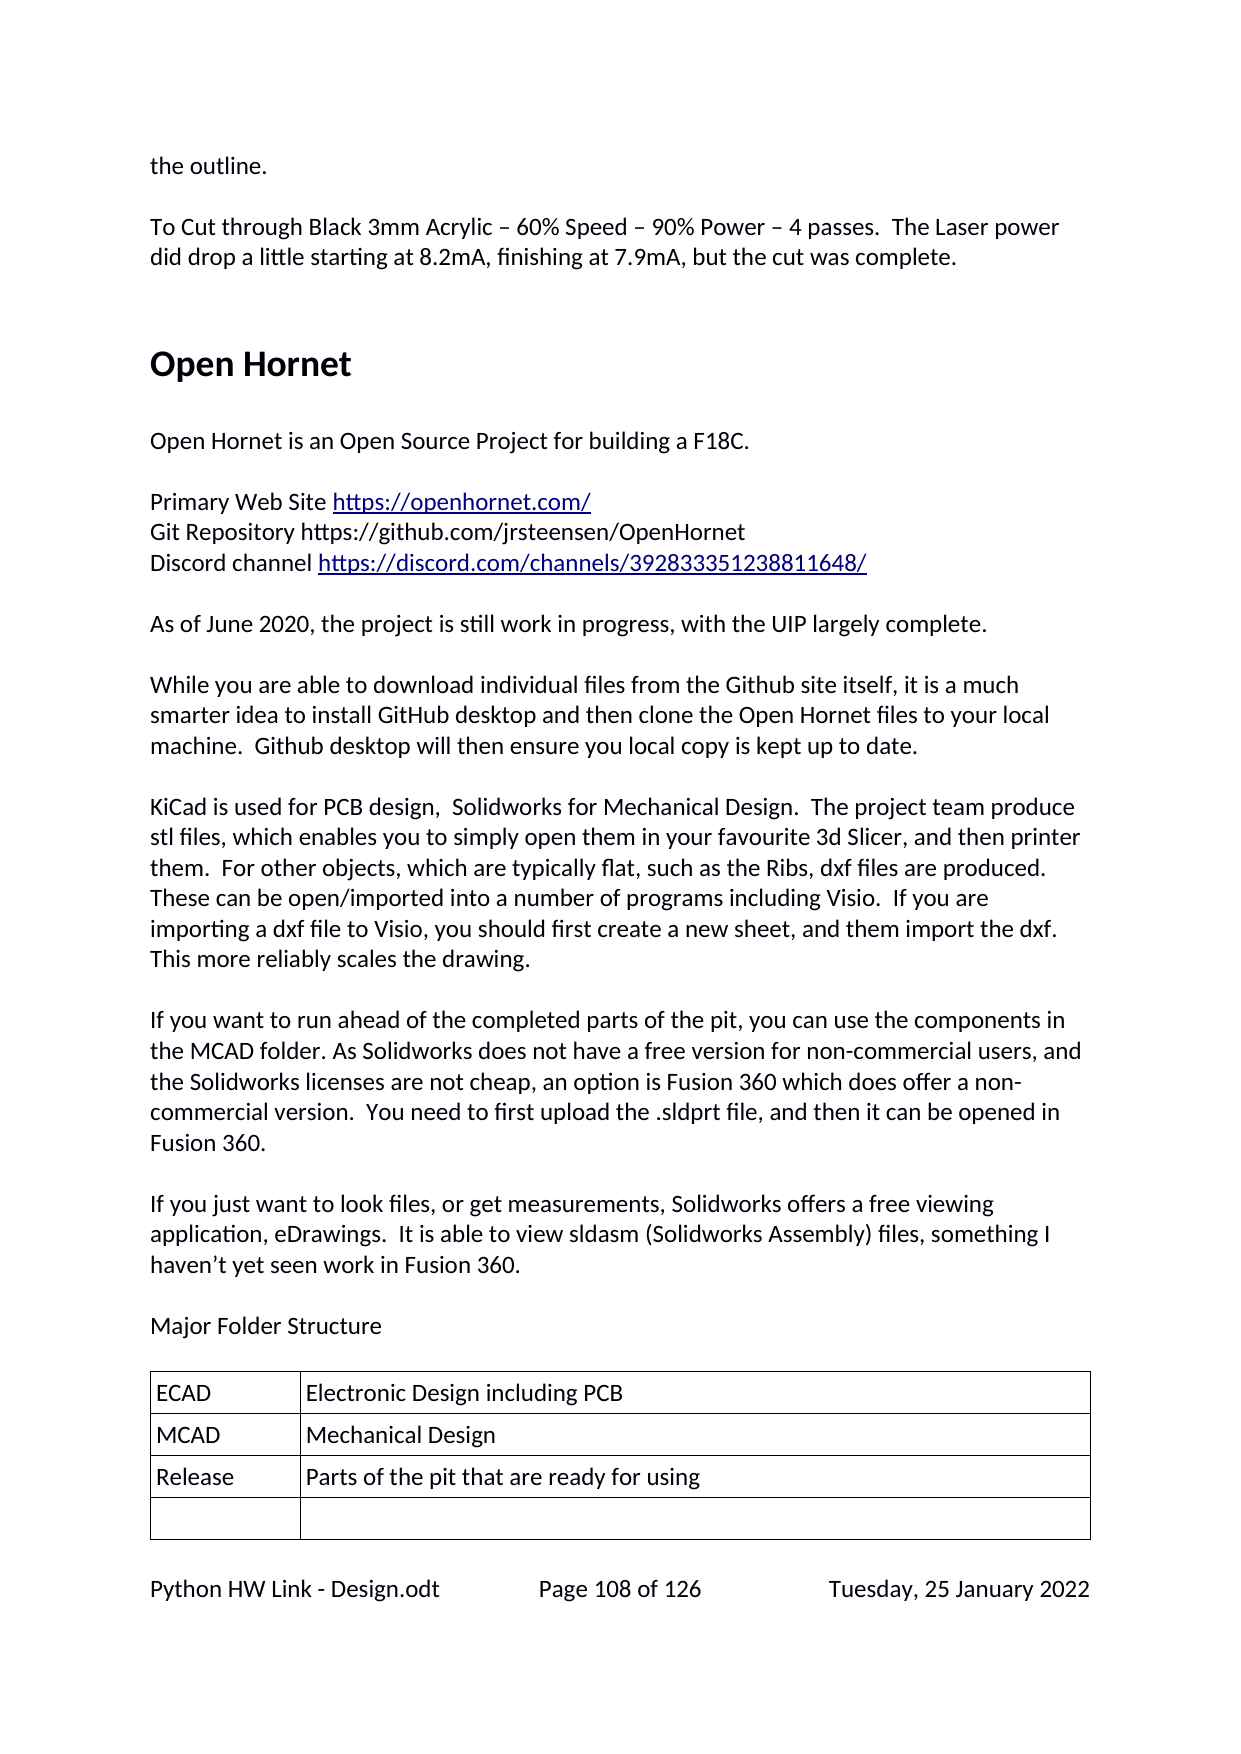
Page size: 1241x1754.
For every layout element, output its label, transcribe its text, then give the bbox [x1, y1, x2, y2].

text Major Folder Structure [150, 1310, 1090, 1340]
table_cell [301, 1498, 1090, 1539]
table_cell Mechanical Design [301, 1414, 1090, 1455]
table_header ECAD [151, 1372, 300, 1413]
text the outline. [150, 150, 1090, 181]
table_cell [151, 1498, 300, 1539]
text KiCad is used for PCB design, Solidworks for Mechanical Design. The project team produce stl files, which enables you to simply open them in your favourite 3d Slicer, and then printer them. For other objects, which are typically flat, such as the Ribs, dxf files are produced. These can be open/imported into a number of programs including Visio. If you are importing a dxf file to Visio, you should first create a new sheet, and them import the dxf. This more reliably scales the drawing. [150, 791, 1090, 974]
text If you want to run ahead of the completed parts of the pit, you can use the components in the MCAD folder. As Solidworks does not have a free version for non-commercial users, and the Solidworks licenses are not cheap, an option is Fusion 360 which does offer a non-commercial version. You need to first upload the .sldprt file, and then it can be opened in Fusion 360. [150, 1005, 1090, 1157]
text Primary Web Site https://openhornet.com/ [150, 486, 1090, 516]
subtitle Open Hornet [150, 340, 1090, 386]
text Git Repository https://github.com/jrsteensen/OpenHornet [150, 516, 1090, 547]
text Open Hornet is an Open Source Project for building a F18C. [150, 425, 1090, 455]
table_cell Parts of the pit that are ready for using [301, 1456, 1090, 1497]
text To Cut through Black 3mm Acrylic – 60% Speed – 90% Power – 4 passes. The Laser power did drop a little starting at 8.2mA, finishing at 7.9mA, but the cut was complete. [150, 211, 1090, 272]
text If you just want to look files, or get measurements, Solidworks offers a free viewing application, eDrawings. It is able to view sldasm (Solidworks Assembly) files, something I haven’t yet seen work in Fusion 360. [150, 1188, 1090, 1279]
text As of June 2020, the project is still work in progress, with the UIP largely complete. [150, 608, 1090, 638]
table_header Electronic Design including PCB [301, 1372, 1090, 1413]
table_cell MCAD [151, 1414, 300, 1455]
table_cell Release [151, 1456, 300, 1497]
text While you are able to download individual files from the Github site itself, it is a much smarter idea to install GitHub desktop and then clone the Open Hornet files to your local machine. Github desktop will then ensure you local copy is kept up to date. [150, 669, 1090, 761]
text Discord channel https://discord.com/channels/392833351238811648/ [150, 547, 1090, 577]
